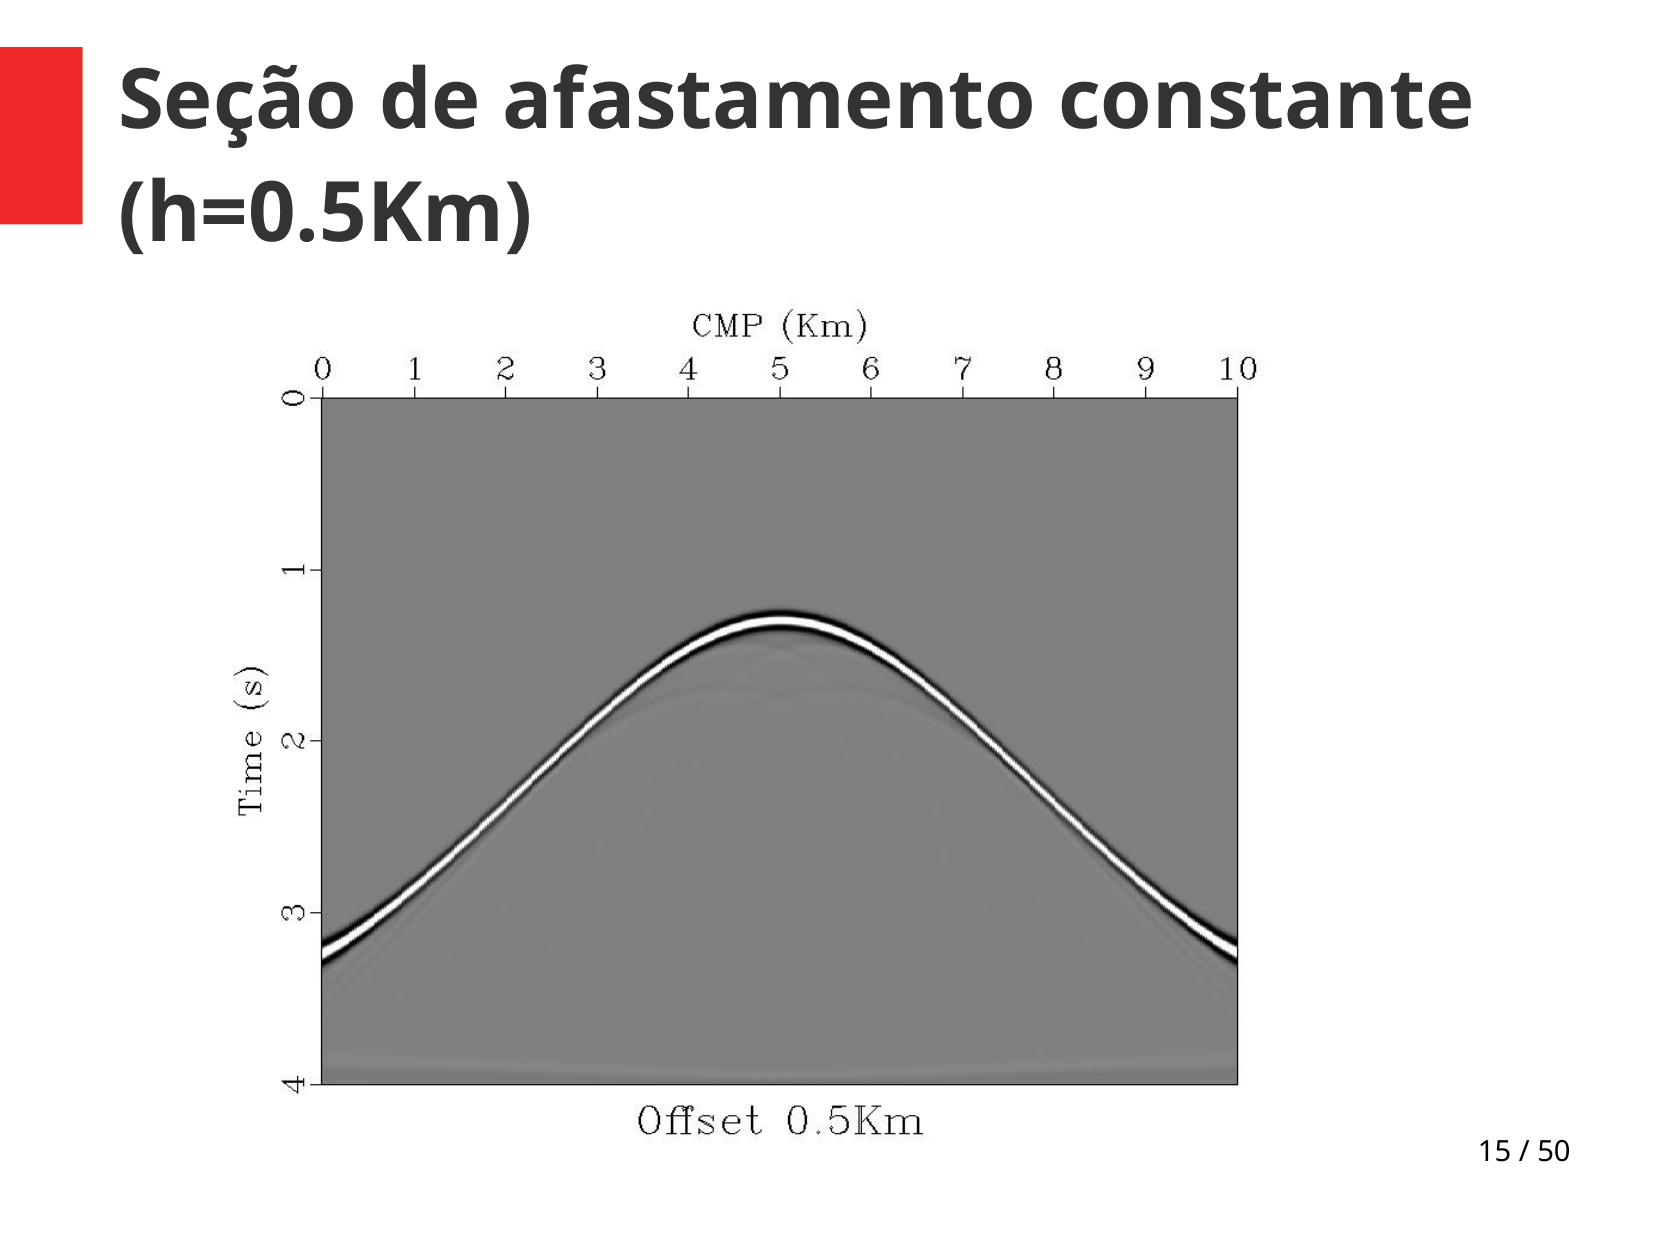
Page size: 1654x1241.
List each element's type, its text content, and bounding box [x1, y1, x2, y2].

picture [118, 283, 1341, 1201]
title Seção de afastamento constante (h=0.5Km) [118, 49, 1571, 257]
